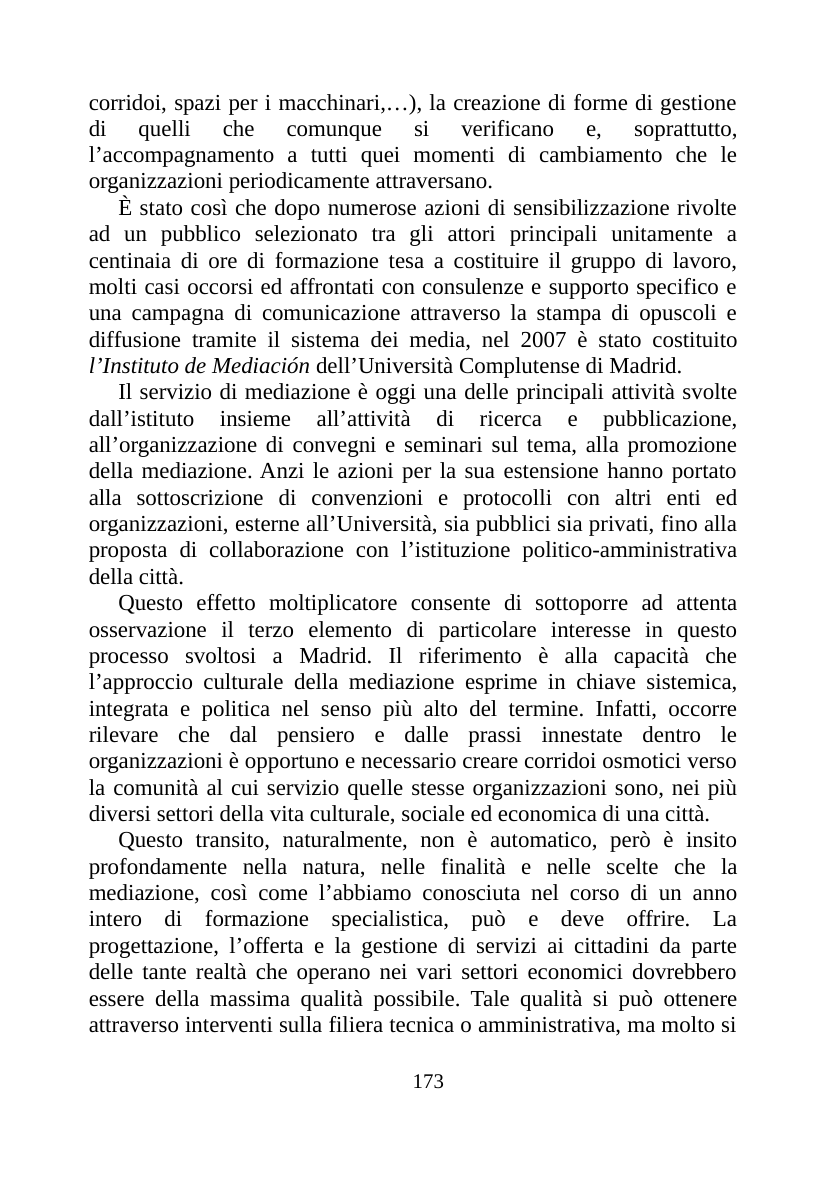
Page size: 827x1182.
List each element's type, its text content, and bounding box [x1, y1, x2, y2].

text Il servizio di mediazione è oggi una delle principali attività svolte dall’istituto insieme all’attività di ricerca e pubblicazione, all’organizzazione di convegni e seminari sul tema, alla promozione della mediazione. Anzi le azioni per la sua estensione hanno portato alla sottoscrizione di convenzioni e protocolli con altri enti ed organizzazioni, esterne all’Università, sia pubblici sia privati, fino alla proposta di collaborazione con l’istituzione politico-amministrativa della città. [88, 378, 738, 589]
text corridoi, spazi per i macchinari,…), la creazione di forme di gestione di quelli che comunque si verificano e, soprattutto, l’accompagnamento a tutti quei momenti di cambiamento che le organizzazioni periodicamente attraversano. [88, 88, 738, 194]
text Questo transito, naturalmente, non è automatico, però è insito profondamente nella natura, nelle finalità e nelle scelte che la mediazione, così come l’abbiamo conosciuta nel corso di un anno intero di formazione specialistica, può e deve offrire. La progettazione, l’offerta e la gestione di servizi ai cittadini da parte delle tante realtà che operano nei vari settori economici dovrebbero essere della massima qualità possibile. Tale qualità si può ottenere attraverso interventi sulla filiera tecnica o amministrativa, ma molto si [88, 826, 738, 1037]
text Questo effetto moltiplicatore consente di sottoporre ad attenta osservazione il terzo elemento di particolare interesse in questo processo svoltosi a Madrid. Il riferimento è alla capacità che l’approccio culturale della mediazione esprime in chiave sistemica, integrata e politica nel senso più alto del termine. Infatti, occorre rilevare che dal pensiero e dalle prassi innestate dentro le organizzazioni è opportuno e necessario creare corridoi osmotici verso la comunità al cui servizio quelle stesse organizzazioni sono, nei più diversi settori della vita culturale, sociale ed economica di una città. [88, 589, 738, 826]
text È stato così che dopo numerose azioni di sensibilizzazione rivolte ad un pubblico selezionato tra gli attori principali unitamente a centinaia di ore di formazione tesa a costituire il gruppo di lavoro, molti casi occorsi ed affrontati con consulenze e supporto specifico e una campagna di comunicazione attraverso la stampa di opuscoli e diffusione tramite il sistema dei media, nel 2007 è stato costituito l’Instituto de Mediación dell’Università Complutense di Madrid. [88, 194, 738, 378]
